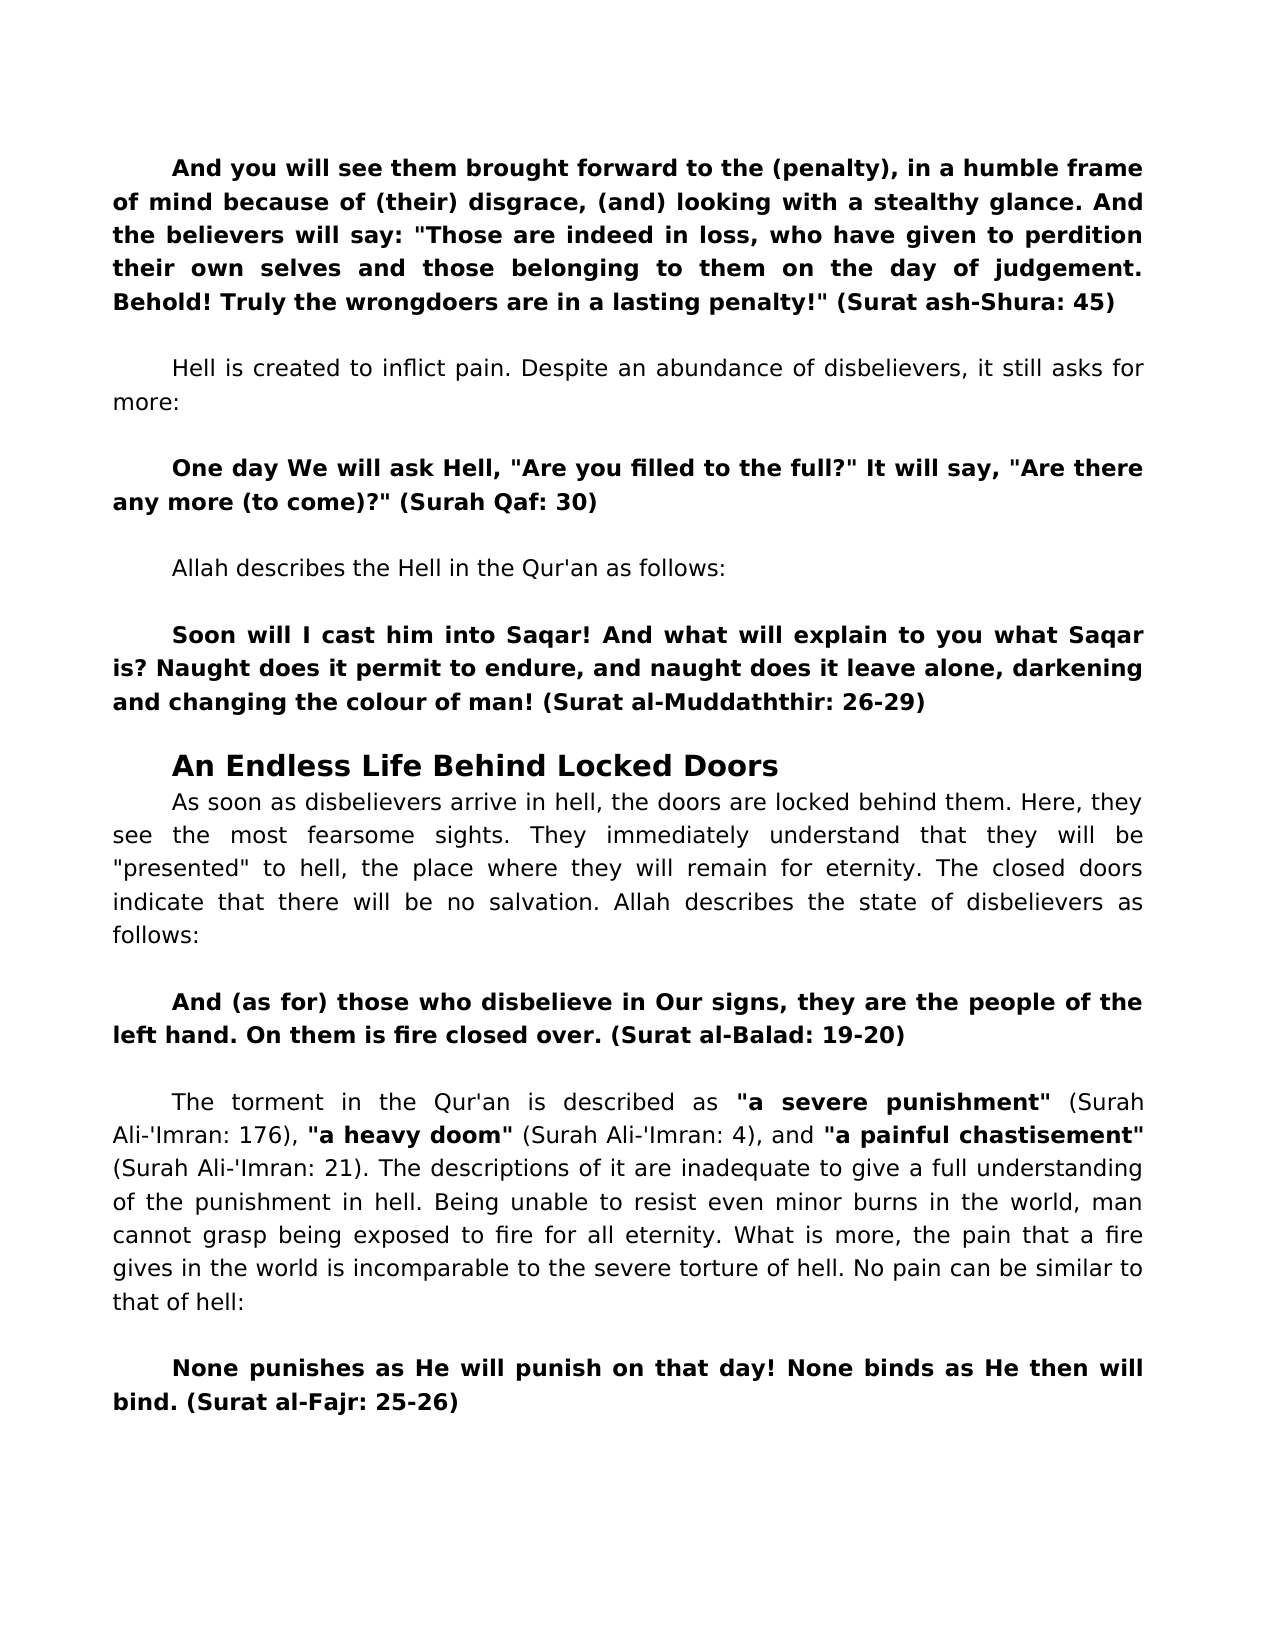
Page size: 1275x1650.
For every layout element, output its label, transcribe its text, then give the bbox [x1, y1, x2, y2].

text Allah describes the Hell in the Qur'an as follows: [112, 550, 1145, 583]
text Hell is created to inflict pain. Despite an abundance of disbelievers, it still asks for more: [112, 350, 1145, 417]
text None punishes as He will punish on that day! None binds as He then will bind. (Surat al-Fajr: 25-26) [112, 1350, 1145, 1417]
text An Endless Life Behind Locked Doors [112, 750, 1145, 783]
text As soon as disbelievers arrive in hell, the doors are locked behind them. Here, they see the most fearsome sights. They immediately understand that they will be "presented" to hell, the place where they will remain for eternity. The closed doors indicate that there will be no salvation. Allah describes the state of disbelievers as follows: [112, 783, 1145, 950]
text And you will see them brought forward to the (penalty), in a humble frame of mind because of (their) disgrace, (and) looking with a stealthy glance. And the believers will say: "Those are indeed in loss, who have given to perdition their own selves and those belonging to them on the day of judgement. Behold! Truly the wrongdoers are in a lasting penalty!" (Surat ash-Shura: 45) [112, 150, 1145, 317]
text Soon will I cast him into Saqar! And what will explain to you what Saqar is? Naught does it permit to endure, and naught does it leave alone, darkening and changing the colour of man! (Surat al-Muddaththir: 26-29) [112, 617, 1145, 717]
text One day We will ask Hell, "Are you filled to the full?" It will say, "Are there any more (to come)?" (Surah Qaf: 30) [112, 450, 1145, 517]
text The torment in the Qur'an is described as "a severe punishment" (Surah Ali-'Imran: 176), "a heavy doom" (Surah Ali-'Imran: 4), and "a painful chastisement" (Surah Ali-'Imran: 21). The descriptions of it are inadequate to give a full understanding of the punishment in hell. Being unable to resist even minor burns in the world, man cannot grasp being exposed to fire for all eternity. What is more, the pain that a fire gives in the world is incomparable to the severe torture of hell. No pain can be similar to that of hell: [112, 1083, 1145, 1317]
text And (as for) those who disbelieve in Our signs, they are the people of the left hand. On them is fire closed over. (Surat al-Balad: 19-20) [112, 983, 1145, 1050]
